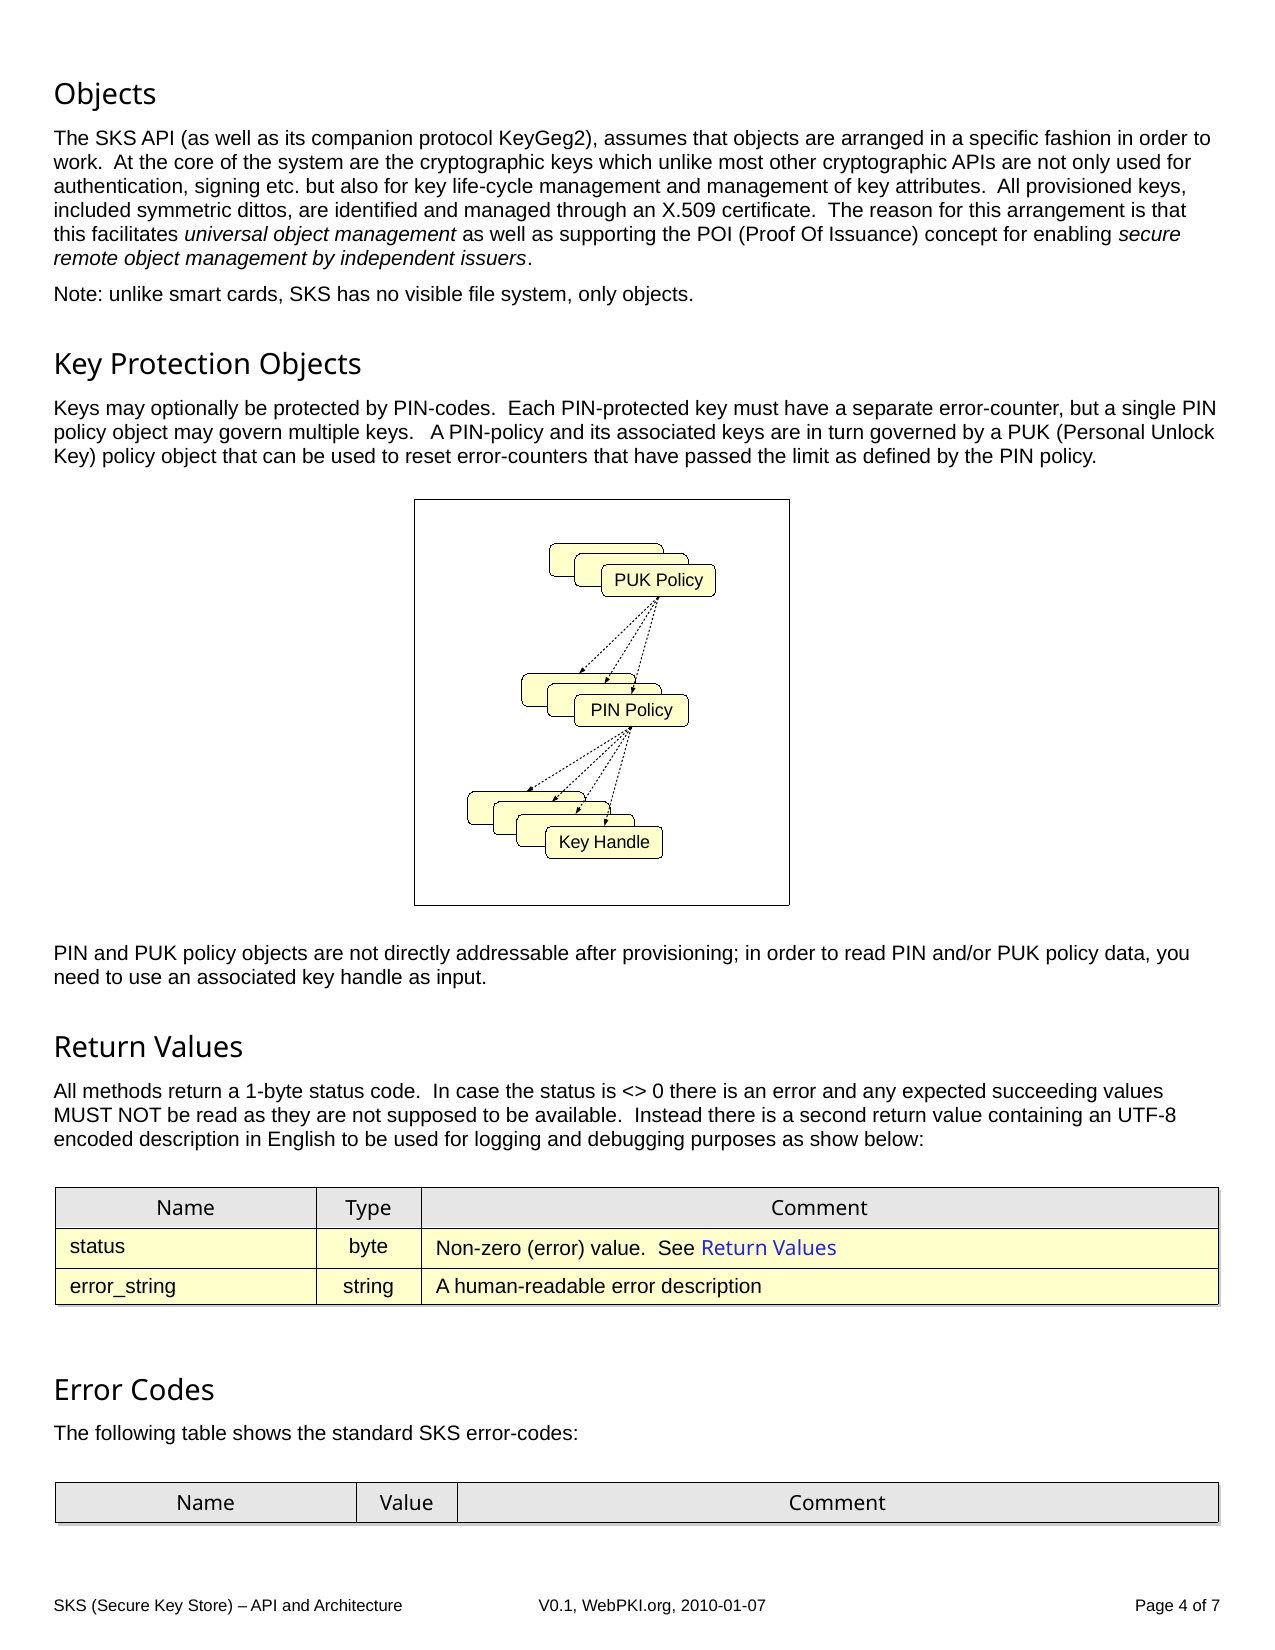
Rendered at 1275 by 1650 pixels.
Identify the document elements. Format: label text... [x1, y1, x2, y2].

table_cell string [317, 1269, 421, 1304]
text All methods return a 1-byte status code. In case the status is <> 0 there is an error and any expected succeeding values MUST NOT be read as they are not supposed to be available. Instead there is a second return value containing an UTF-8 encoded description in English to be used for logging and debugging purposes as show below: [53, 1079, 1221, 1174]
text The SKS API (as well as its companion protocol KeyGeg2), assumes that objects are arranged in a specific fashion in order to work. At the core of the system are the cryptographic keys which unlike most other cryptographic APIs are not only used for authentication, signing etc. but also for key life-cycle management and management of key attributes. All provisioned keys, included symmetric dittos, are identified and managed through an X.509 certificate. The reason for this arrangement is that this facilitates universal object management as well as supporting the POI (Proof Of Issuance) concept for enabling secure remote object management by independent issuers. [53, 126, 1221, 269]
table_header Comment [422, 1188, 1218, 1227]
text Note: unlike smart cards, SKS has no visible file system, only objects. [53, 282, 1221, 306]
subtitle Error Codes [53, 1369, 1221, 1409]
table_cell Non-zero (error) value. See Return Values [422, 1229, 1218, 1268]
table_header Name [56, 1483, 356, 1522]
subtitle Key Protection Objects [53, 343, 1221, 383]
table_cell A human-readable error description [422, 1269, 1218, 1304]
table_header Type [317, 1188, 421, 1227]
subtitle Objects [53, 74, 1221, 113]
text PIN and PUK policy objects are not directly addressable after provisioning; in order to read PIN and/or PUK policy data, you need to use an associated key handle as input. [53, 941, 1221, 989]
table_cell byte [317, 1229, 421, 1268]
table_header Name [56, 1188, 316, 1227]
table_cell status [56, 1229, 316, 1268]
table_header Comment [458, 1483, 1218, 1522]
table_header Value [357, 1483, 457, 1522]
subtitle Return Values [53, 1027, 1221, 1066]
text The following table shows the standard SKS error-codes: [53, 1421, 1221, 1469]
text Keys may optionally be protected by PIN-codes. Each PIN-protected key must have a separate error-counter, but a single PIN policy object may govern multiple keys. A PIN-policy and its associated keys are in turn governed by a PUK (Personal Unlock Key) policy object that can be used to reset error-counters that have passed the limit as defined by the PIN policy. [53, 396, 1221, 468]
table_cell error_string [56, 1269, 316, 1304]
